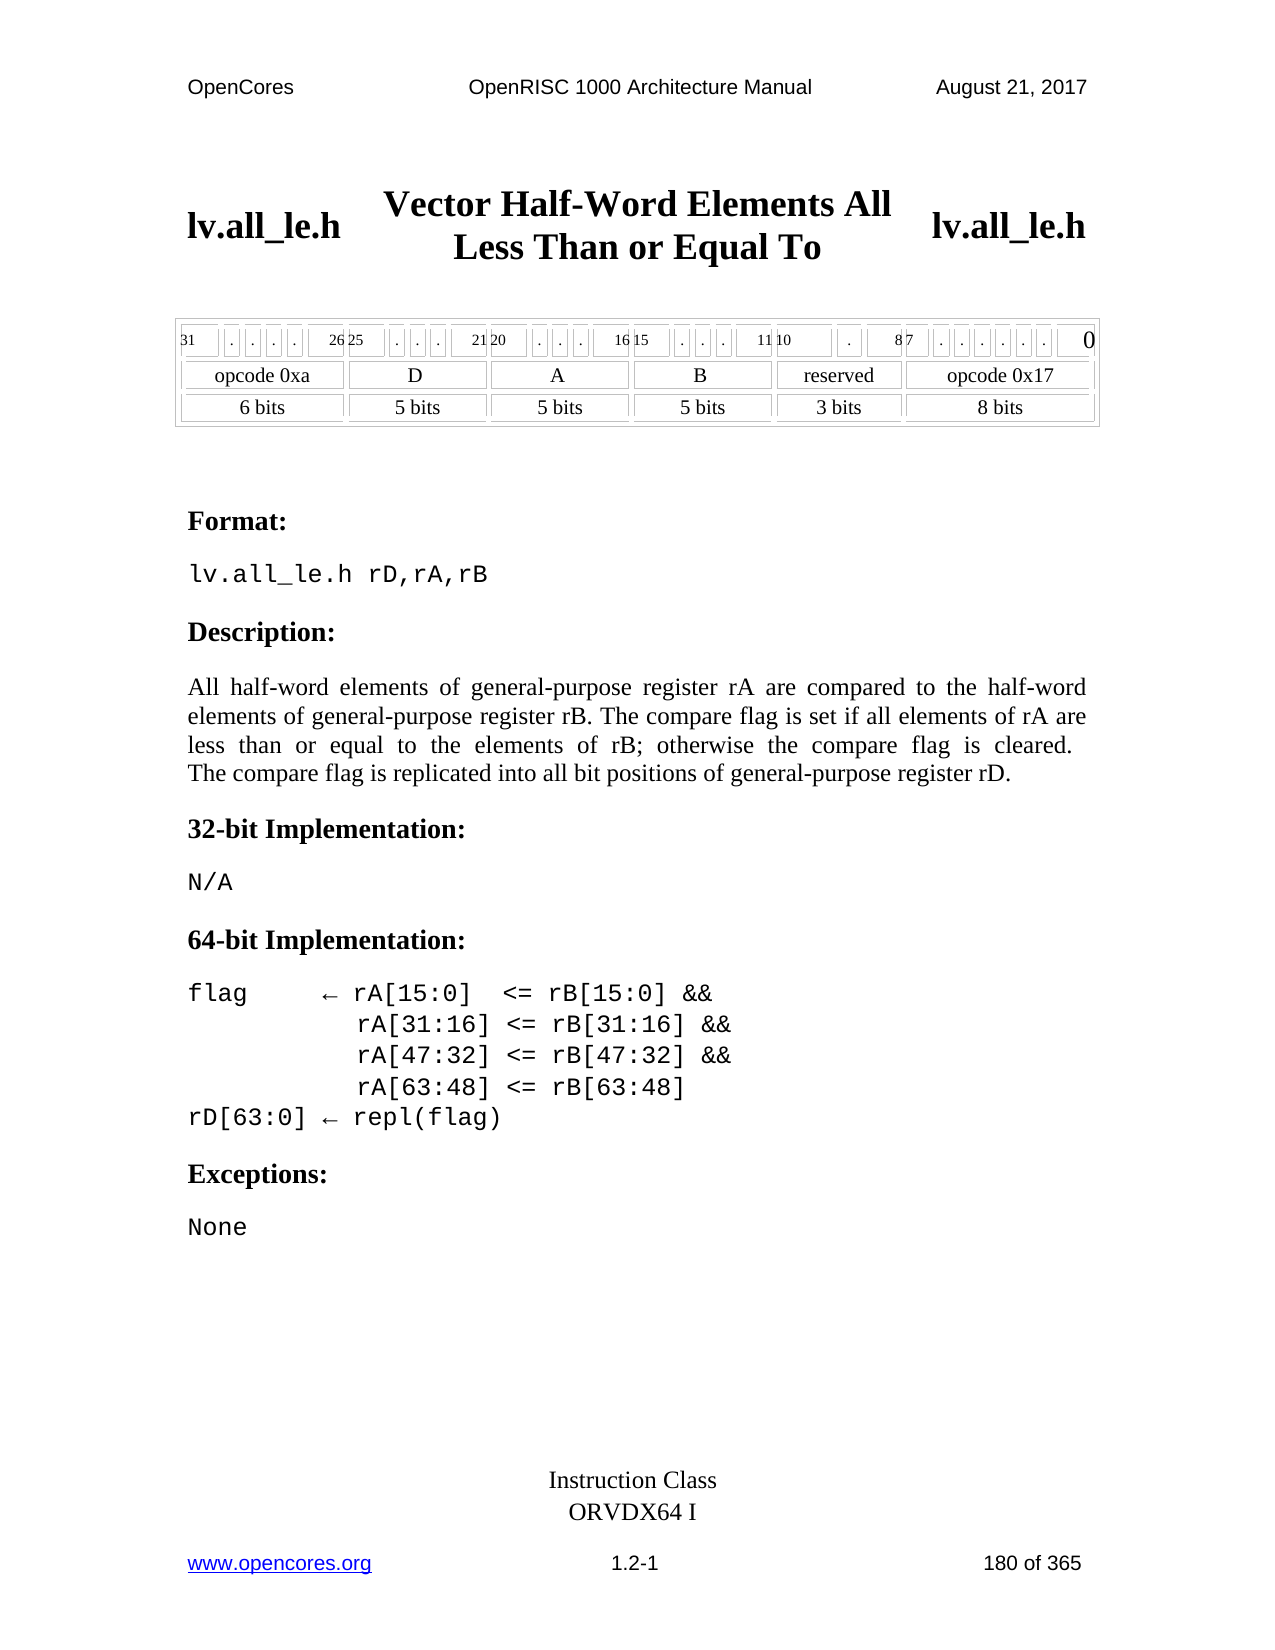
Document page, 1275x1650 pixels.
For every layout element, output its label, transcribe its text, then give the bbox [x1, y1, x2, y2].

text Description: [187, 615, 1087, 647]
text Exceptions: [187, 1158, 1087, 1190]
text None [187, 1215, 1087, 1243]
text 64-bit Implementation: [187, 923, 1087, 955]
text flag ← rA[15:0] <= rB[15:0] && rA[31:16] <= rB[31:16] && rA[47:32] <= rB[47:32] && rA[63:48] <= rB[63:48] [187, 980, 1087, 1104]
text 32-bit Implementation: [187, 812, 1087, 844]
text rD[63:0] ← repl(flag) [187, 1104, 1087, 1133]
text Format: [187, 504, 1087, 536]
text All half-word elements of general-purpose register rA are compared to the half-word elements of general-purpose register rB. The compare flag is set if all elements of rA are less than or equal to the elements of rB; otherwise the compare flag is cleared. The compare flag is replicated into all bit positions of general-purpose register rD. [187, 672, 1087, 787]
text N/A [187, 869, 1087, 898]
text lv.all_le.h rD,rA,rB [187, 561, 1087, 590]
